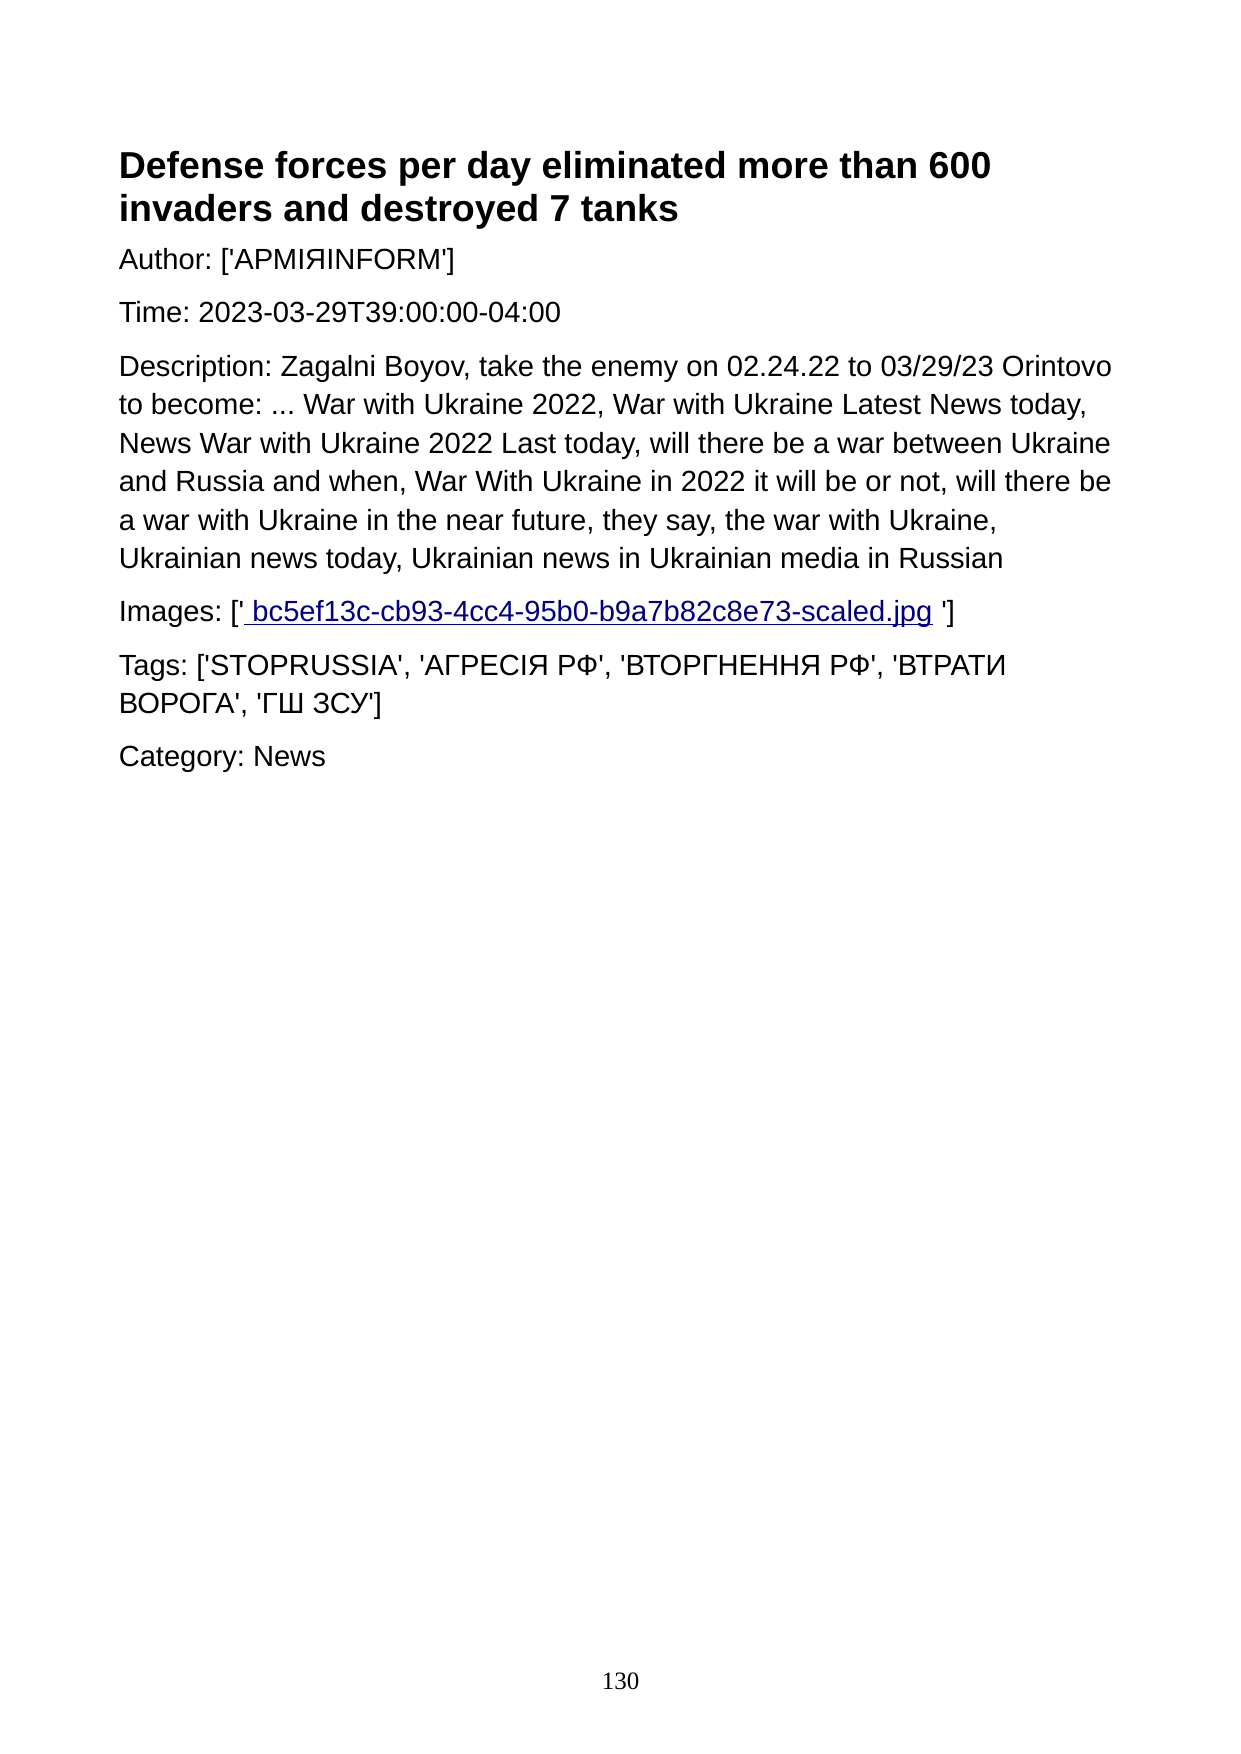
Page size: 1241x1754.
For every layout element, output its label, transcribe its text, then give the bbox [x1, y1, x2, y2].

text Author: ['АРМІЯINFORM'] [118, 242, 1122, 276]
text Description: Zagalni Boyov, take the enemy on 02.24.22 to 03/29/23 Orintovo to become: ... War with Ukraine 2022, War with Ukraine Latest News today, News War with Ukraine 2022 Last today, will there be a war between Ukraine and Russia and when, War With Ukraine in 2022 it will be or not, will there be a war with Ukraine in the near future, they say, the war with Ukraine, Ukrainian news today, Ukrainian news in Ukrainian media in Russian [118, 348, 1122, 575]
text Category: News [118, 739, 1122, 773]
text Images: [' bc5ef13c-cb93-4cc4-95b0-b9a7b82c8e73-scaled.jpg '] [118, 594, 1122, 628]
text Tags: ['STOPRUSSIA', 'АГРЕСІЯ РФ', 'ВТОРГНЕННЯ РФ', 'ВТРАТИ ВОРОГА', 'ГШ ЗСУ'] [118, 647, 1122, 719]
text Time: 2023-03-29T39:00:00-04:00 [118, 295, 1122, 329]
subtitle Defense forces per day eliminated more than 600 invaders and destroyed 7 tanks [118, 143, 1122, 230]
